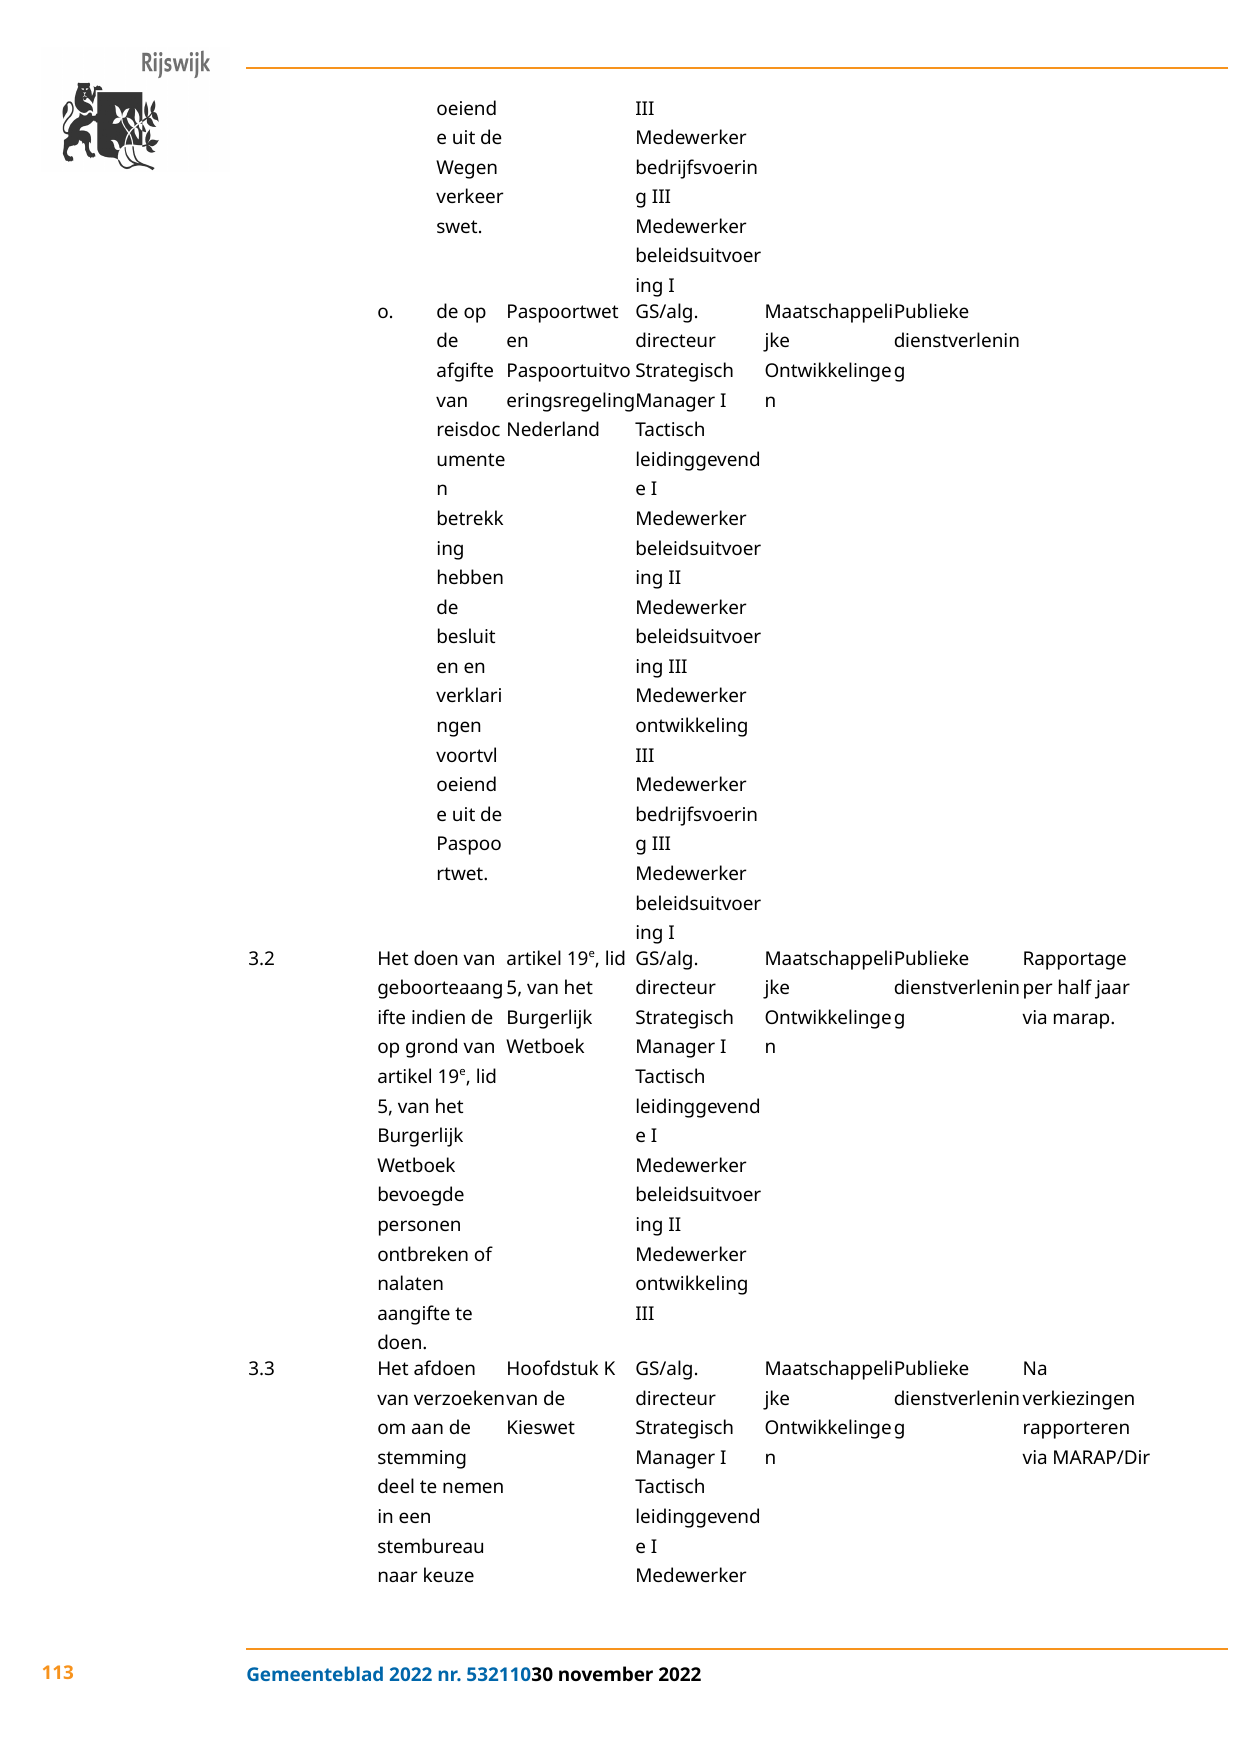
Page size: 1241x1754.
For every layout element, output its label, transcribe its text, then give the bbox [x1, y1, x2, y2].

table_cell GS/alg. directeur Strategisch Manager I Tactisch leidinggevende I Medewerker beleidsuitvoering II Medewerker beleidsuitvoering III Medewerker ontwikkeling III Medewerker bedrijfsvoering III Medewerker beleidsuitvoering I [635, 298, 764, 945]
table_cell [894, 95, 1022, 298]
table_cell GS/alg. directeur Strategisch Manager I Tactisch leidinggevende I Medewerker beleidsuitvoering II Medewerker ontwikkeling III [635, 945, 764, 1355]
table_cell Maatschappelijke Ontwikkelingen [764, 298, 893, 945]
table_cell [1023, 95, 1152, 298]
table_cell oeiende uit de Wegenverkeerswet. [377, 95, 506, 298]
table_cell Publieke dienstverlening [894, 298, 1022, 945]
table_cell Rapportage per half jaar via marap. [1023, 945, 1152, 1355]
table_cell Het doen van geboorteaangifte indien de op grond van artikel 19e, lid 5, van het Burgerlijk Wetboek bevoegde personen ontbreken of nalaten aangifte te doen. [377, 945, 506, 1355]
table_cell 3.3 [248, 1355, 377, 1588]
picture [41, 47, 231, 172]
table_cell Hoofdstuk K van de Kieswet [506, 1355, 635, 1588]
table_cell Maatschappelijke Ontwikkelingen [764, 1355, 893, 1588]
table_cell Paspoortwet en Paspoortuitvoeringsregeling Nederland [506, 298, 635, 945]
table_cell 3.2 [248, 945, 377, 1355]
table_cell [1023, 298, 1152, 945]
table_cell [764, 95, 893, 298]
table_cell GS/alg. directeur Strategisch Manager I Tactisch leidinggevende I Medewerker [635, 1355, 764, 1588]
table_cell de op de afgifte van reisdocumenten betrekking hebbende besluiten en verklaringen voortvloeiende uit de Paspoortwet. [377, 298, 506, 945]
table_cell artikel 19e, lid 5, van het Burgerlijk Wetboek [506, 945, 635, 1355]
table_cell Publieke dienstverlening [894, 945, 1022, 1355]
table_cell Het afdoen van verzoeken om aan de stemming deel te nemen in een stembureau naar keuze [377, 1355, 506, 1588]
table_cell Maatschappelijke Ontwikkelingen [764, 945, 893, 1355]
table_cell [248, 95, 377, 298]
table_cell III Medewerker bedrijfsvoering III Medewerker beleidsuitvoering I [635, 95, 764, 298]
table_cell Publieke dienstverlening [894, 1355, 1022, 1588]
table_cell Na verkiezingen rapporteren via MARAP/Dir [1023, 1355, 1152, 1588]
table_cell [506, 95, 635, 298]
table_cell [248, 298, 377, 945]
